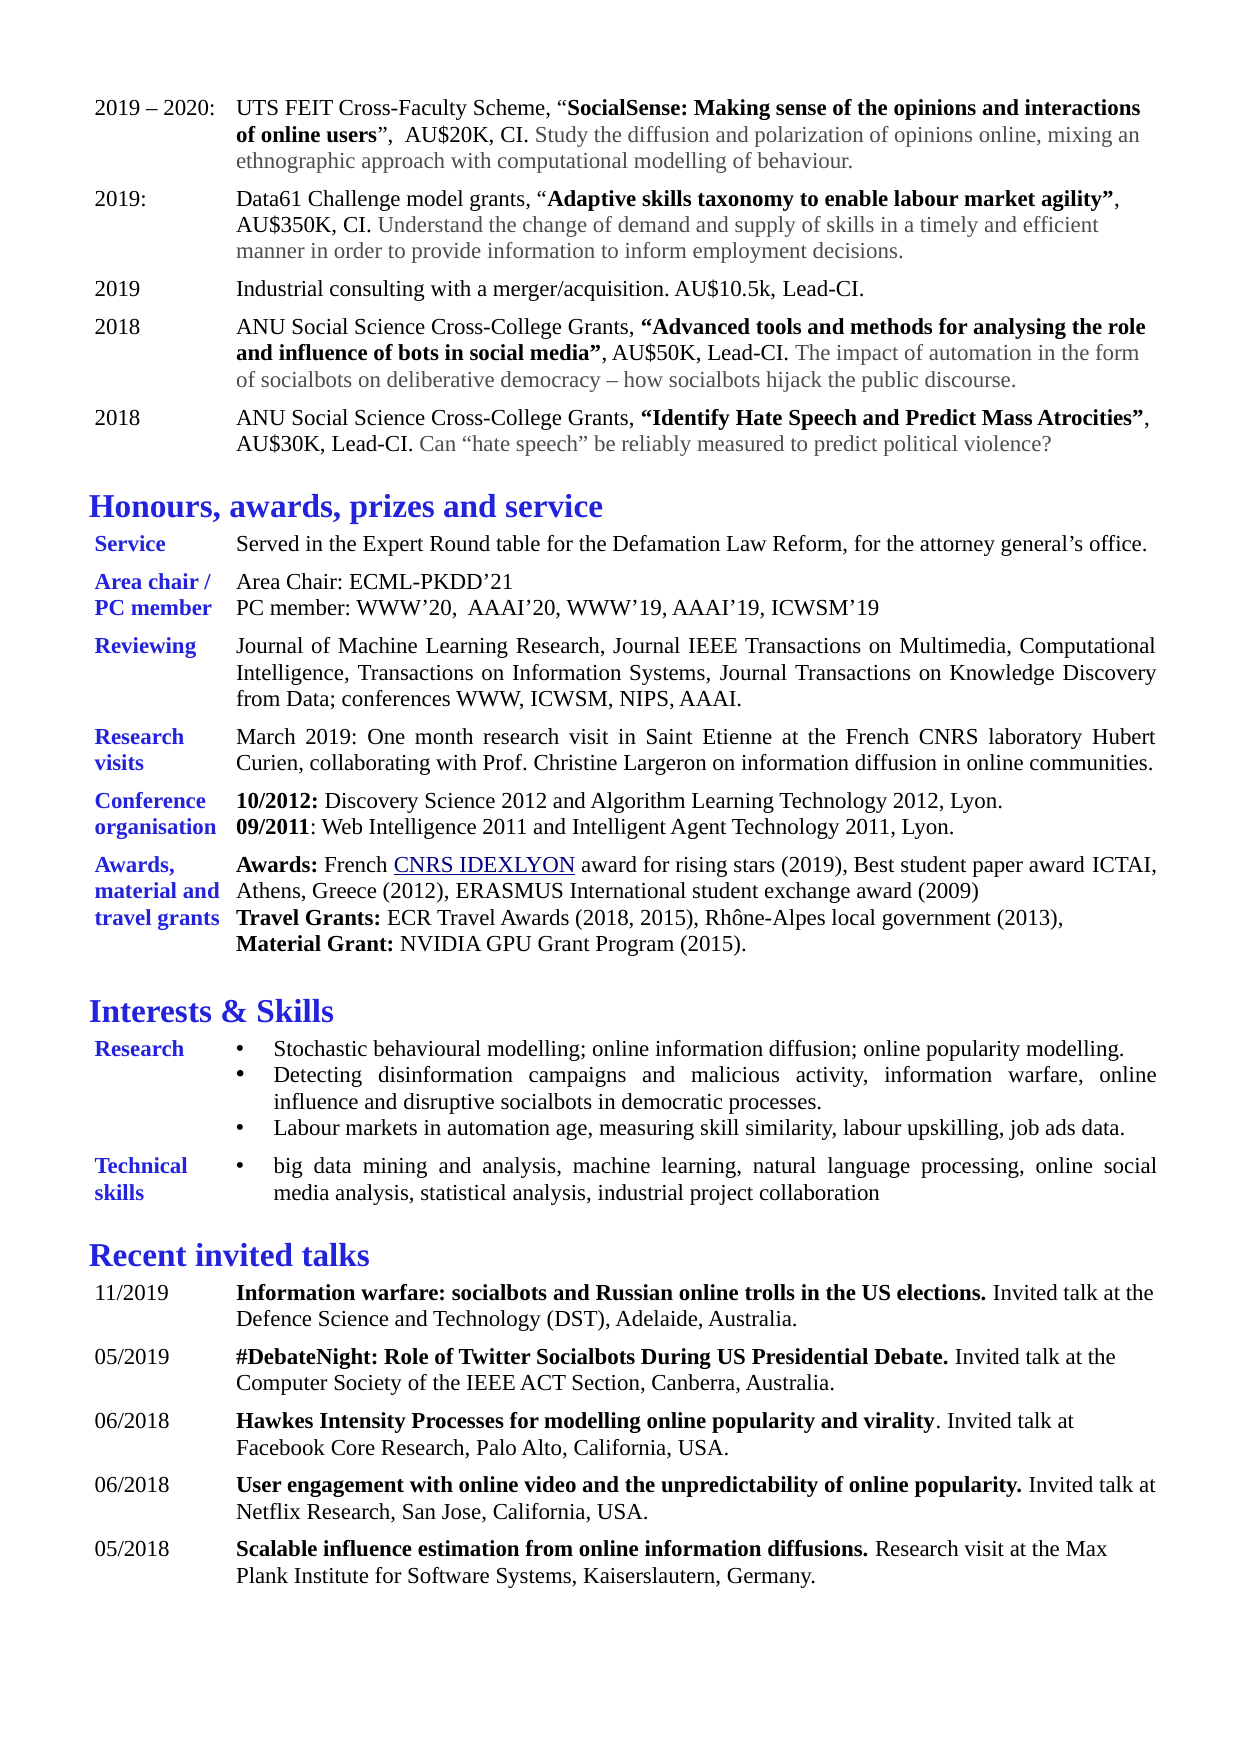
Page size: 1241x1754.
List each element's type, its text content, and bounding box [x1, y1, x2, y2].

table_cell 05/2018 [89, 1530, 230, 1594]
table_cell Hawkes Intensity Processes for modelling online popularity and virality. Invited talk at Facebook Core Research, Palo Alto, California, USA. [230, 1401, 1164, 1466]
table_cell big data mining and analysis, machine learning, natural language processing, online social media analysis, statistical analysis, industrial project collaboration [230, 1147, 1164, 1211]
table_cell 2018 [89, 398, 230, 462]
table_cell Reviewing [89, 626, 230, 717]
table_cell 2018 [89, 308, 230, 398]
table_cell ANU Social Science Cross-College Grants, “Identify Hate Speech and Predict Mass Atrocities”, AU$30K, Lead-CI. Can “hate speech” be reliably measured to predict political violence? [230, 398, 1164, 462]
text Recent invited talks [88, 1235, 1152, 1273]
table_header Served in the Expert Round table for the Defamation Law Reform, for the attorney general’s office. [230, 525, 1163, 562]
table_cell Area chair / PC member [89, 562, 230, 626]
table_cell UTS FEIT Cross-Faculty Scheme, “SocialSense: Making sense of the opinions and interactions of online users”, AU$20K, CI. Study the diffusion and polarization of opinions online, mixing an ethnographic approach with computational modelling of behaviour. [230, 89, 1164, 179]
table_cell User engagement with online video and the unpredictability of online popularity. Invited talk at Netflix Research, San Jose, California, USA. [230, 1466, 1164, 1530]
table_cell #DebateNight: Role of Twitter Socialbots During US Presidential Debate. Invited talk at the Computer Society of the IEEE ACT Section, Canberra, Australia. [230, 1337, 1164, 1401]
table_cell 05/2019 [89, 1337, 230, 1401]
table_header Information warfare: socialbots and Russian online trolls in the US elections. Invited talk at the Defence Science and Technology (DST), Adelaide, Australia. [230, 1273, 1164, 1337]
text Interests & Skills [88, 991, 1152, 1029]
table_cell 10/2012: Discovery Science 2012 and Algorithm Learning Technology 2012, Lyon. 09/2011: Web Intelligence 2011 and Intelligent Agent Technology 2011, Lyon. [230, 781, 1163, 845]
table_cell March 2019: One month research visit in Saint Etienne at the French CNRS laboratory Hubert Curien, collaborating with Prof. Christine Largeron on information diffusion in online communities. [230, 717, 1163, 781]
table_header Research [89, 1029, 230, 1147]
table_header 11/2019 [89, 1273, 230, 1337]
table_cell 2019: [89, 179, 230, 269]
table_header Stochastic behavioural modelling; online information diffusion; online popularity modelling. Detecting disinformation campaigns and malicious activity, information warfare, online influence and disruptive socialbots in democratic processes. Labour markets in automation age, measuring skill similarity, labour upskilling, job ads data. [230, 1029, 1164, 1147]
table_cell Technical skills [89, 1147, 230, 1211]
table_cell 2019 [89, 270, 230, 307]
table_cell 2019 – 2020: [89, 89, 230, 179]
table_cell Conference organisation [89, 781, 230, 845]
table_cell Journal of Machine Learning Research, Journal IEEE Transactions on Multimedia, Computational Intelligence, Transactions on Information Systems, Journal Transactions on Knowledge Discovery from Data; conferences WWW, ICWSM, NIPS, AAAI. [230, 626, 1163, 717]
table_cell Industrial consulting with a merger/acquisition. AU$10.5k, Lead-CI. [230, 270, 1164, 307]
table_cell 06/2018 [89, 1401, 230, 1466]
table_cell Awards, material and travel grants [89, 845, 230, 962]
text Honours, awards, prizes and service [88, 486, 1152, 524]
table_cell Research visits [89, 717, 230, 781]
table_cell Data61 Challenge model grants, “Adaptive skills taxonomy to enable labour market agility”, AU$350K, CI. Understand the change of demand and supply of skills in a timely and efficient manner in order to provide information to inform employment decisions. [230, 179, 1164, 269]
table_header Service [89, 525, 230, 562]
table_cell Scalable influence estimation from online information diffusions. Research visit at the Max Plank Institute for Software Systems, Kaiserslautern, Germany. [230, 1530, 1164, 1594]
table_cell ANU Social Science Cross-College Grants, “Advanced tools and methods for analysing the role and influence of bots in social media”, AU$50K, Lead-CI. The impact of automation in the form of socialbots on deliberative democracy – how socialbots hijack the public discourse. [230, 308, 1164, 398]
table_cell 06/2018 [89, 1466, 230, 1530]
table_cell Area Chair: ECML-PKDD’21 PC member: WWW’20, AAAI’20, WWW’19, AAAI’19, ICWSM’19 [230, 562, 1163, 626]
table_cell Awards: French CNRS IDEXLYON award for rising stars (2019), Best student paper award ICTAI, Athens, Greece (2012), ERASMUS International student exchange award (2009) Travel Grants: ECR Travel Awards (2018, 2015), Rhône-Alpes local government (2013), Material Grant: NVIDIA GPU Grant Program (2015). [230, 845, 1163, 962]
